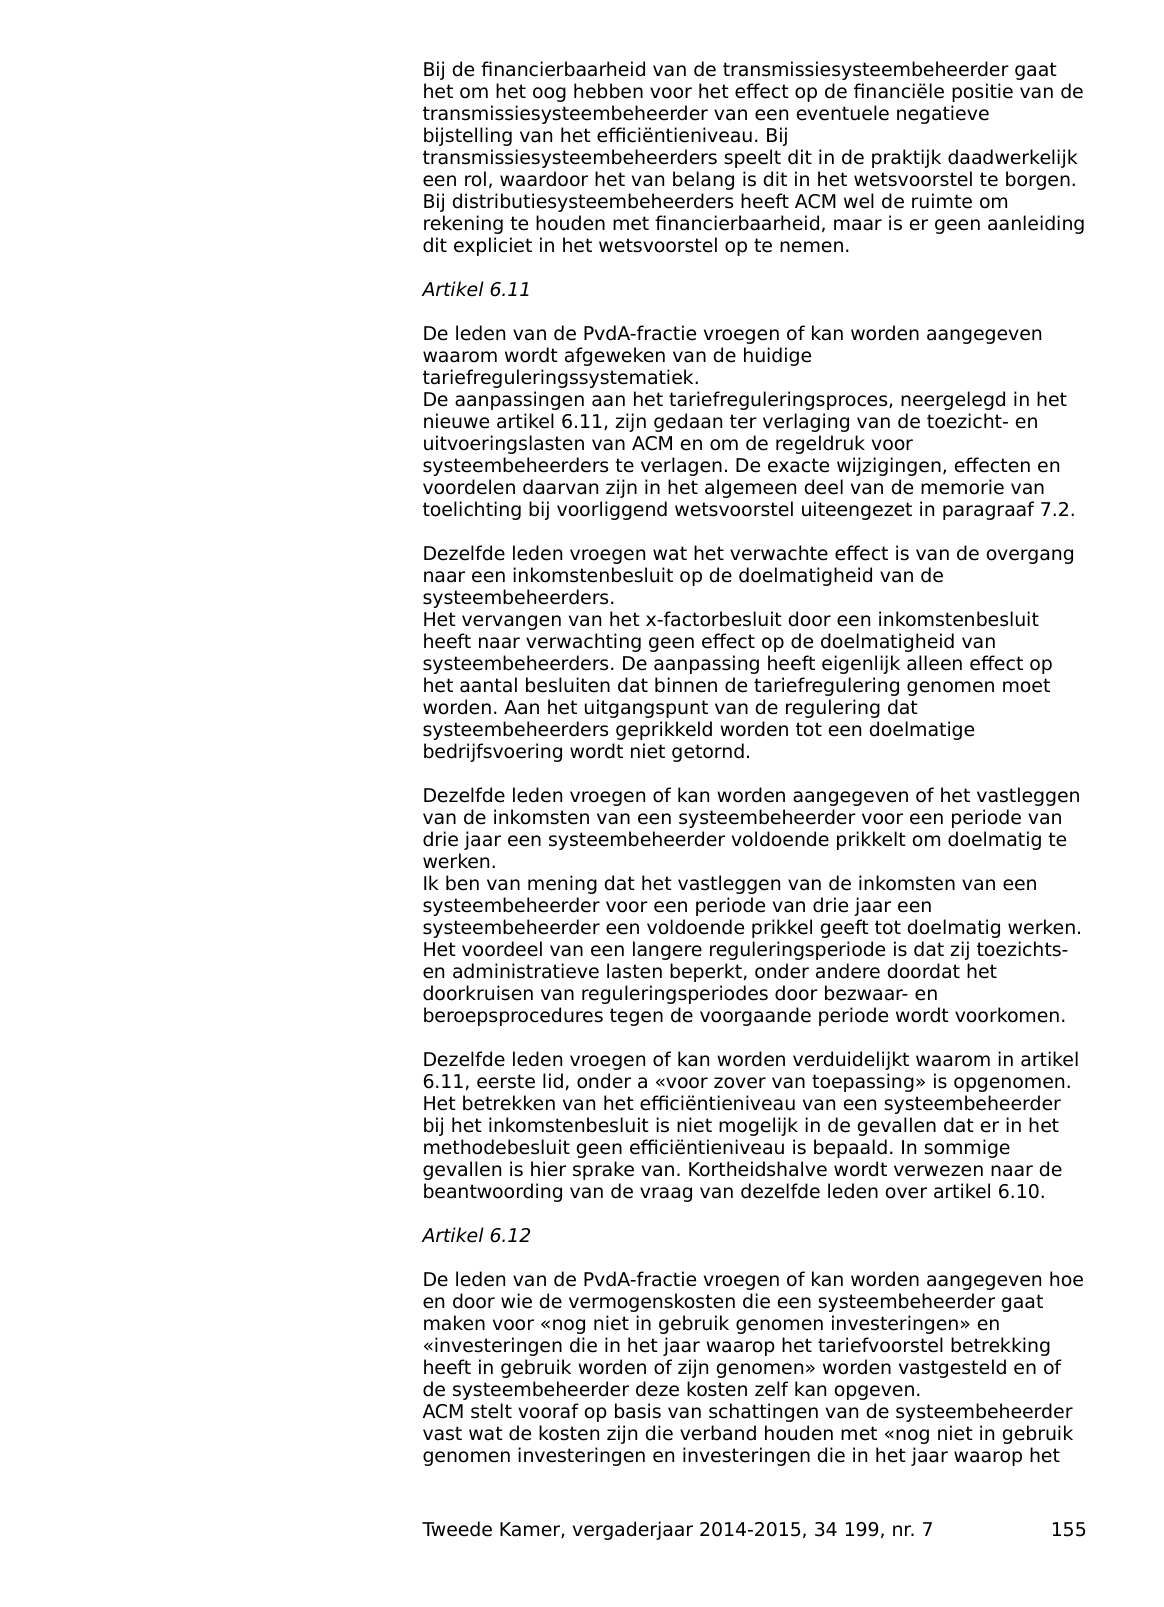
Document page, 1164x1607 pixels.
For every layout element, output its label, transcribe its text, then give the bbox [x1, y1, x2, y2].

text Ik ben van mening dat het vastleggen van de inkomsten van een systeembeheerder voor een periode van drie jaar een systeembeheerder een voldoende prikkel geeft tot doelmatig werken. Het voordeel van een langere reguleringsperiode is dat zij toezichts- en administratieve lasten beperkt, onder andere doordat het doorkruisen van reguleringsperiodes door bezwaar- en beroepsprocedures tegen de voorgaande periode wordt voorkomen. [422, 873, 1087, 1027]
text Dezelfde leden vroegen wat het verwachte effect is van de overgang naar een inkomstenbesluit op de doelmatigheid van de systeembeheerders. [422, 543, 1087, 609]
text De aanpassingen aan het tariefreguleringsproces, neergelegd in het nieuwe artikel 6.11, zijn gedaan ter verlaging van de toezicht- en uitvoeringslasten van ACM en om de regeldruk voor systeembeheerders te verlagen. De exacte wijzigingen, effecten en voordelen daarvan zijn in het algemeen deel van de memorie van toelichting bij voorliggend wetsvoorstel uiteengezet in paragraaf 7.2. [422, 389, 1087, 521]
text De leden van de PvdA-fractie vroegen of kan worden aangegeven hoe en door wie de vermogenskosten die een systeembeheerder gaat maken voor «nog niet in gebruik genomen investeringen» en «investeringen die in het jaar waarop het tariefvoorstel betrekking heeft in gebruik worden of zijn genomen» worden vastgesteld en of de systeembeheerder deze kosten zelf kan opgeven. [422, 1269, 1087, 1401]
text Het vervangen van het x-factorbesluit door een inkomstenbesluit heeft naar verwachting geen effect op de doelmatigheid van systeembeheerders. De aanpassing heeft eigenlijk alleen effect op het aantal besluiten dat binnen de tariefregulering genomen moet worden. Aan het uitgangspunt van de regulering dat systeembeheerders geprikkeld worden tot een doelmatige bedrijfsvoering wordt niet getornd. [422, 609, 1087, 763]
text ACM stelt vooraf op basis van schattingen van de systeembeheerder vast wat de kosten zijn die verband houden met «nog niet in gebruik genomen investeringen en investeringen die in het jaar waarop het [422, 1401, 1087, 1467]
text Dezelfde leden vroegen of kan worden verduidelijkt waarom in artikel 6.11, eerste lid, onder a «voor zover van toepassing» is opgenomen. [422, 1049, 1087, 1093]
subtitle Artikel 6.12 [422, 1225, 1087, 1247]
text Bij de financierbaarheid van de transmissiesysteembeheerder gaat het om het oog hebben voor het effect op de financiële positie van de transmissiesysteembeheerder van een eventuele negatieve bijstelling van het efficiëntieniveau. Bij transmissiesysteembeheerders speelt dit in de praktijk daadwerkelijk een rol, waardoor het van belang is dit in het wetsvoorstel te borgen. Bij distributiesysteembeheerders heeft ACM wel de ruimte om rekening te houden met financierbaarheid, maar is er geen aanleiding dit expliciet in het wetsvoorstel op te nemen. [422, 59, 1087, 257]
text Dezelfde leden vroegen of kan worden aangegeven of het vastleggen van de inkomsten van een systeembeheerder voor een periode van drie jaar een systeembeheerder voldoende prikkelt om doelmatig te werken. [422, 785, 1087, 873]
subtitle Artikel 6.11 [422, 279, 1087, 301]
text De leden van de PvdA-fractie vroegen of kan worden aangegeven waarom wordt afgeweken van de huidige tariefreguleringssystematiek. [422, 323, 1087, 389]
text Het betrekken van het efficiëntieniveau van een systeembeheerder bij het inkomstenbesluit is niet mogelijk in de gevallen dat er in het methodebesluit geen efficiëntieniveau is bepaald. In sommige gevallen is hier sprake van. Kortheidshalve wordt verwezen naar de beantwoording van de vraag van dezelfde leden over artikel 6.10. [422, 1093, 1087, 1203]
